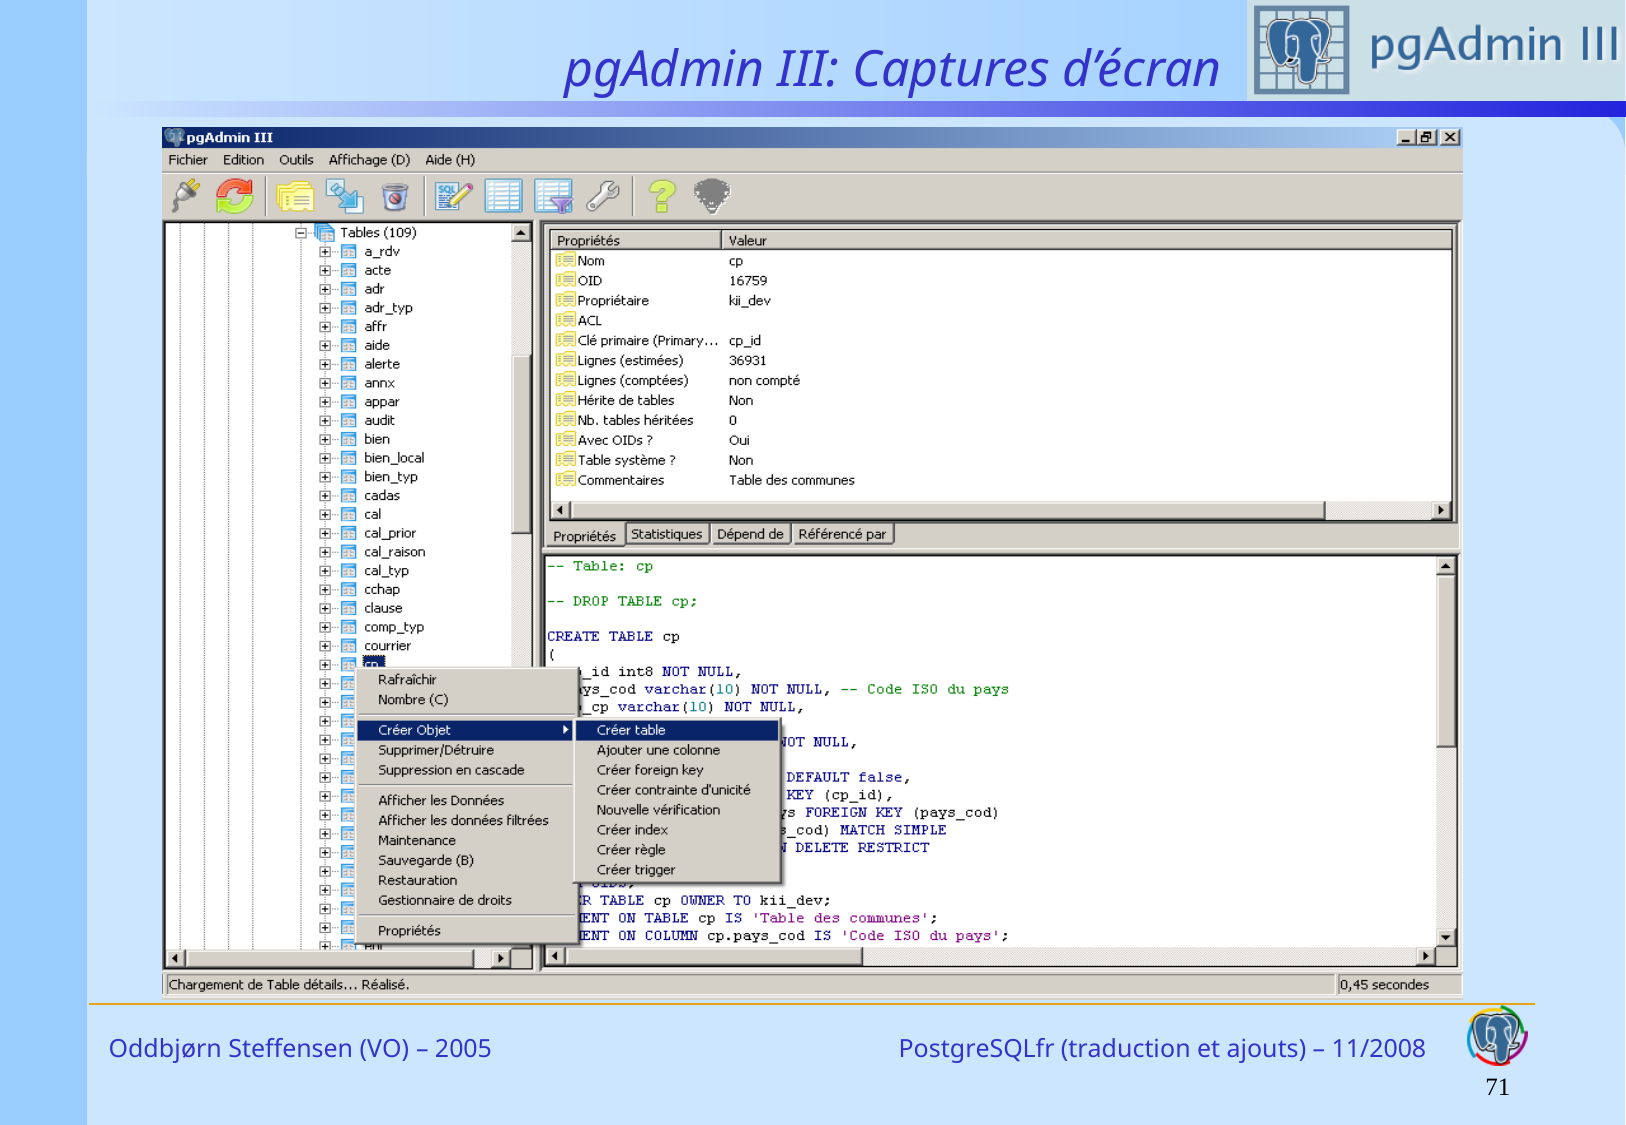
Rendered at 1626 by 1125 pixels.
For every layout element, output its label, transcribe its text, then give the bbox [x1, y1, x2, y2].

picture [1467, 1005, 1528, 1066]
picture [162, 127, 1463, 1000]
picture [1247, 0, 1626, 101]
title pgAdmin III: Captures d’écran [172, 0, 1223, 127]
